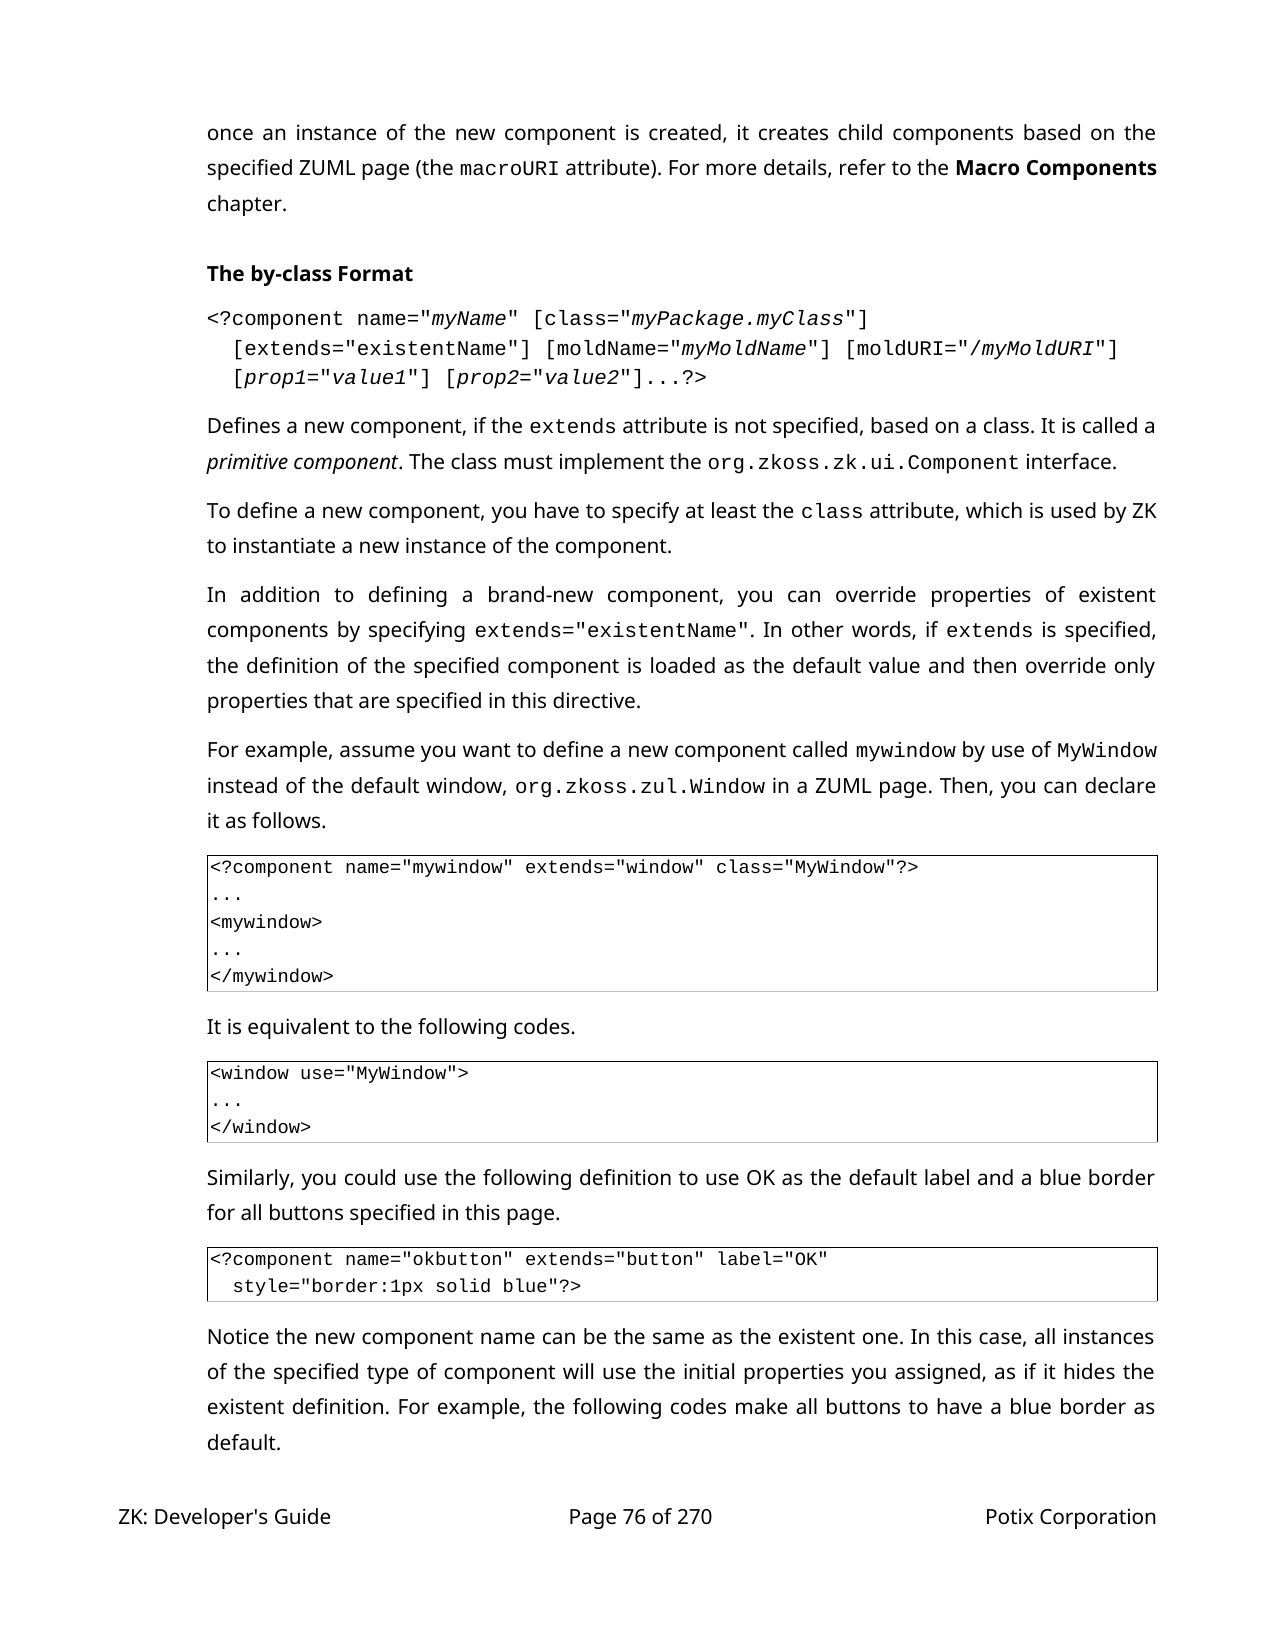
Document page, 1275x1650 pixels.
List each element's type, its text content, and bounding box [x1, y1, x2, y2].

text style="border:1px solid blue"?> [208, 1274, 1157, 1301]
text once an instance of the new component is created, it creates child components based on the specified ZUML page (the macroURI attribute). For more details, refer to the Macro Components chapter. [207, 118, 1157, 217]
text </window> [208, 1115, 1157, 1142]
text ... [208, 882, 1157, 907]
text In addition to defining a brand-new component, you can override properties of existent components by specifying extends="existentName". In other words, if extends is specified, the definition of the specified component is loaded as the default value and then override only properties that are specified in this directive. [207, 580, 1157, 714]
text Defines a new component, if the extends attribute is not specified, based on a class. It is called a primitive component. The class must implement the org.zkoss.zk.ui.Component interface. [207, 411, 1157, 475]
text <window use="MyWindow"> [208, 1062, 1157, 1085]
text <?component name="myName" [class="myPackage.myClass"] [extends="existentName"] [moldName="myMoldName"] [moldURI="/myMoldURI"] [prop1="value1"] [prop2="value2"]...?> [207, 308, 1157, 391]
text ... [208, 937, 1157, 961]
text Similarly, you could use the following definition to use OK as the default label and a blue border for all buttons specified in this page. [207, 1163, 1157, 1226]
text It is equivalent to the following codes. [207, 1012, 1157, 1040]
text For example, assume you want to define a new component called mywindow by use of MyWindow instead of the default window, org.zkoss.zul.Window in a ZUML page. Then, you can declare it as follows. [207, 735, 1157, 834]
subtitle The by-class Format [207, 259, 1157, 288]
text Notice the new component name can be the same as the existent one. In this case, all instances of the specified type of component will use the initial properties you assigned, as if it hides the existent definition. For example, the following codes make all buttons to have a blue border as default. [207, 1322, 1157, 1456]
text <?component name="mywindow" extends="window" class="MyWindow"?> [208, 856, 1157, 879]
text To define a new component, you have to specify at least the class attribute, which is used by ZK to instantiate a new instance of the component. [207, 496, 1157, 560]
text <mywindow> [208, 909, 1157, 934]
text <?component name="okbutton" extends="button" label="OK" [208, 1248, 1157, 1271]
text ... [208, 1088, 1157, 1112]
text </mywindow> [208, 964, 1157, 991]
